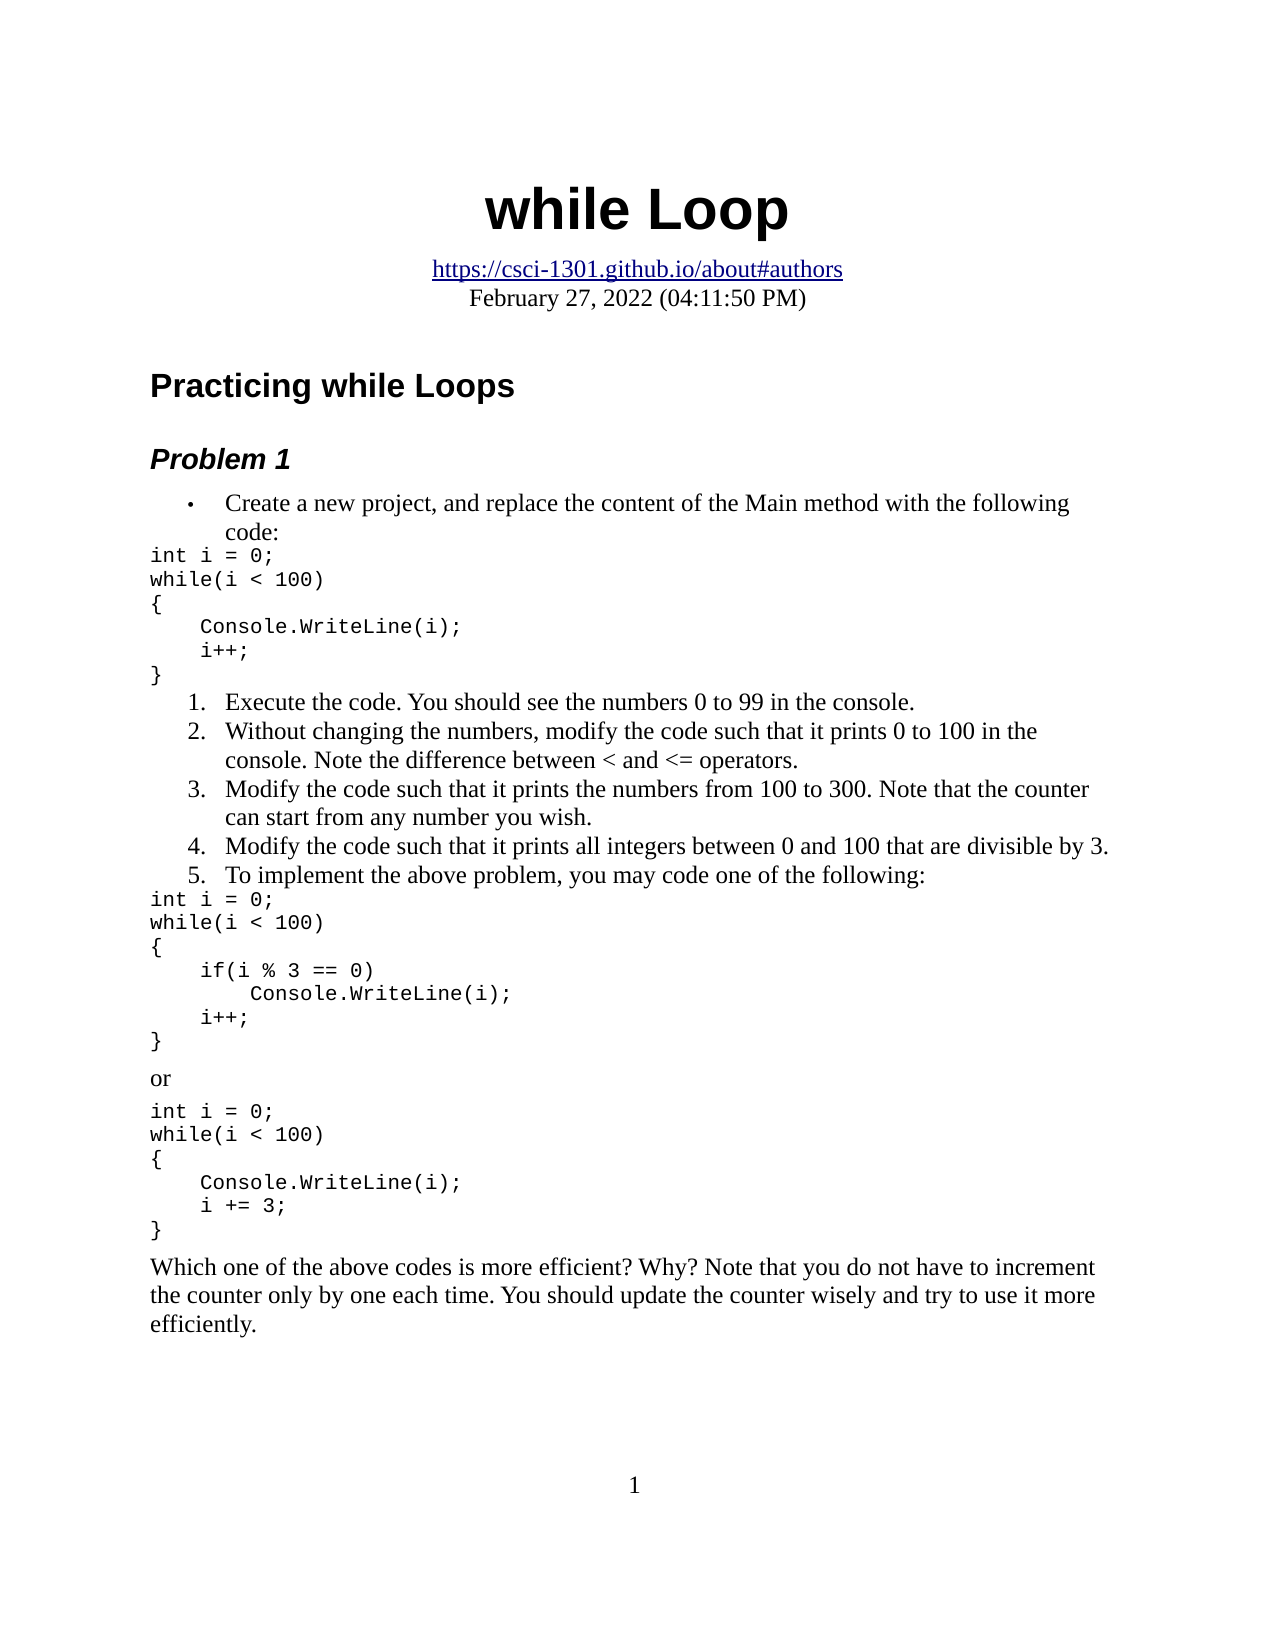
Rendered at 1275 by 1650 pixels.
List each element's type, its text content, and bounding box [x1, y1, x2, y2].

text } [150, 1031, 1125, 1054]
list To implement the above problem, you may code one of the following: [187, 860, 1125, 889]
text } [150, 664, 1125, 687]
text while(i < 100) [150, 1124, 1125, 1148]
subtitle Practicing while Loops [150, 366, 1125, 404]
subtitle Problem 1 [150, 442, 1125, 476]
text or [150, 1063, 1125, 1092]
text February 27, 2022 (04:11:50 PM) [150, 283, 1125, 312]
text } [150, 1219, 1125, 1243]
text int i = 0; [150, 889, 1125, 912]
text i++; [150, 640, 1125, 664]
list Create a new project, and replace the content of the Main method with the following code: [187, 488, 1125, 546]
text Console.WriteLine(i); [150, 616, 1125, 640]
text https://csci-1301.github.io/about#authors [150, 254, 1125, 283]
text Console.WriteLine(i); [150, 983, 1125, 1007]
text { [150, 936, 1125, 959]
title while Loop [150, 175, 1125, 242]
text int i = 0; [150, 1101, 1125, 1124]
text if(i % 3 == 0) [150, 959, 1125, 983]
text { [150, 593, 1125, 616]
text { [150, 1148, 1125, 1172]
list Modify the code such that it prints all integers between 0 and 100 that are divisible by 3. [187, 831, 1125, 860]
text Which one of the above codes is more efficient? Why? Note that you do not have to increment the counter only by one each time. You should update the counter wisely and try to use it more efficiently. [150, 1252, 1125, 1338]
text i += 3; [150, 1195, 1125, 1219]
text Console.WriteLine(i); [150, 1172, 1125, 1195]
list Without changing the numbers, modify the code such that it prints 0 to 100 in the console. Note the difference between < and <= operators. [187, 716, 1125, 774]
text while(i < 100) [150, 569, 1125, 593]
text i++; [150, 1007, 1125, 1031]
list Execute the code. You should see the numbers 0 to 99 in the console. [187, 687, 1125, 716]
list Modify the code such that it prints the numbers from 100 to 300. Note that the counter can start from any number you wish. [187, 774, 1125, 831]
text int i = 0; [150, 546, 1125, 569]
text while(i < 100) [150, 912, 1125, 936]
